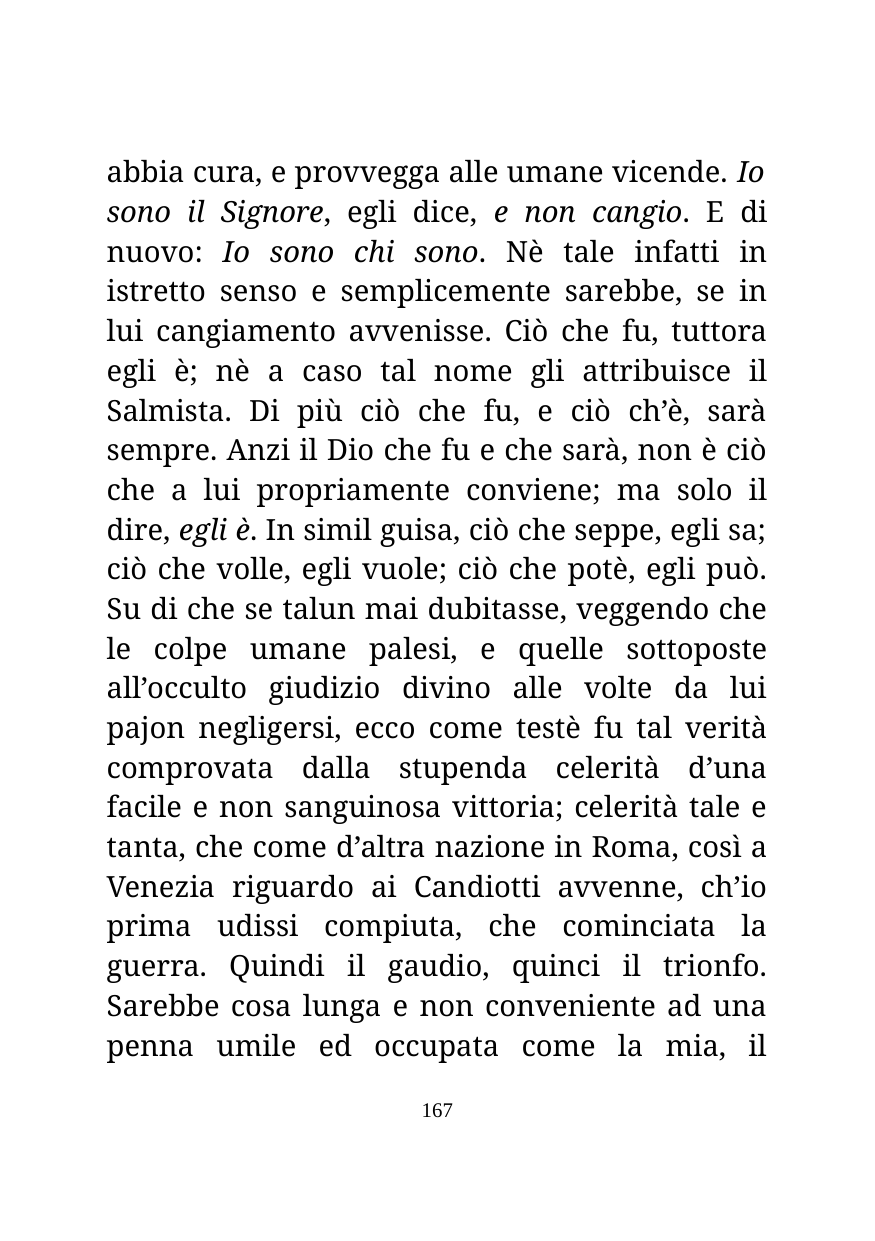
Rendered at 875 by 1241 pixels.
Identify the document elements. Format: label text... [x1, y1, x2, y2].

text abbia cura, e provvegga alle umane vicende. Io sono il Signore, egli dice, e non cangio. E di nuovo: Io sono chi sono. Nè tale infatti in istretto senso e semplicemente sarebbe, se in lui cangiamento avvenisse. Ciò che fu, tuttora egli è; nè a caso tal nome gli attribuisce il Salmista. Di più ciò che fu, e ciò ch’è, sarà sempre. Anzi il Dio che fu e che sarà, non è ciò che a lui propriamente conviene; ma solo il dire, egli è. In simil guisa, ciò che seppe, egli sa; ciò che volle, egli vuole; ciò che potè, egli può. Su di che se talun mai dubitasse, veggendo che le colpe umane palesi, e quelle sottoposte all’occulto giudizio divino alle volte da lui pajon negligersi, ecco come testè fu tal verità comprovata dalla stupenda celerità d’una facile e non sanguinosa vittoria; celerità tale e tanta, che come d’altra nazione in Roma, così a Venezia riguardo ai Candiotti avvenne, ch’io prima udissi compiuta, che cominciata la guerra. Quindi il gaudio, quinci il trionfo. Sarebbe cosa lunga e non conveniente ad una penna umile ed occupata come la mia, il [106, 152, 768, 1064]
